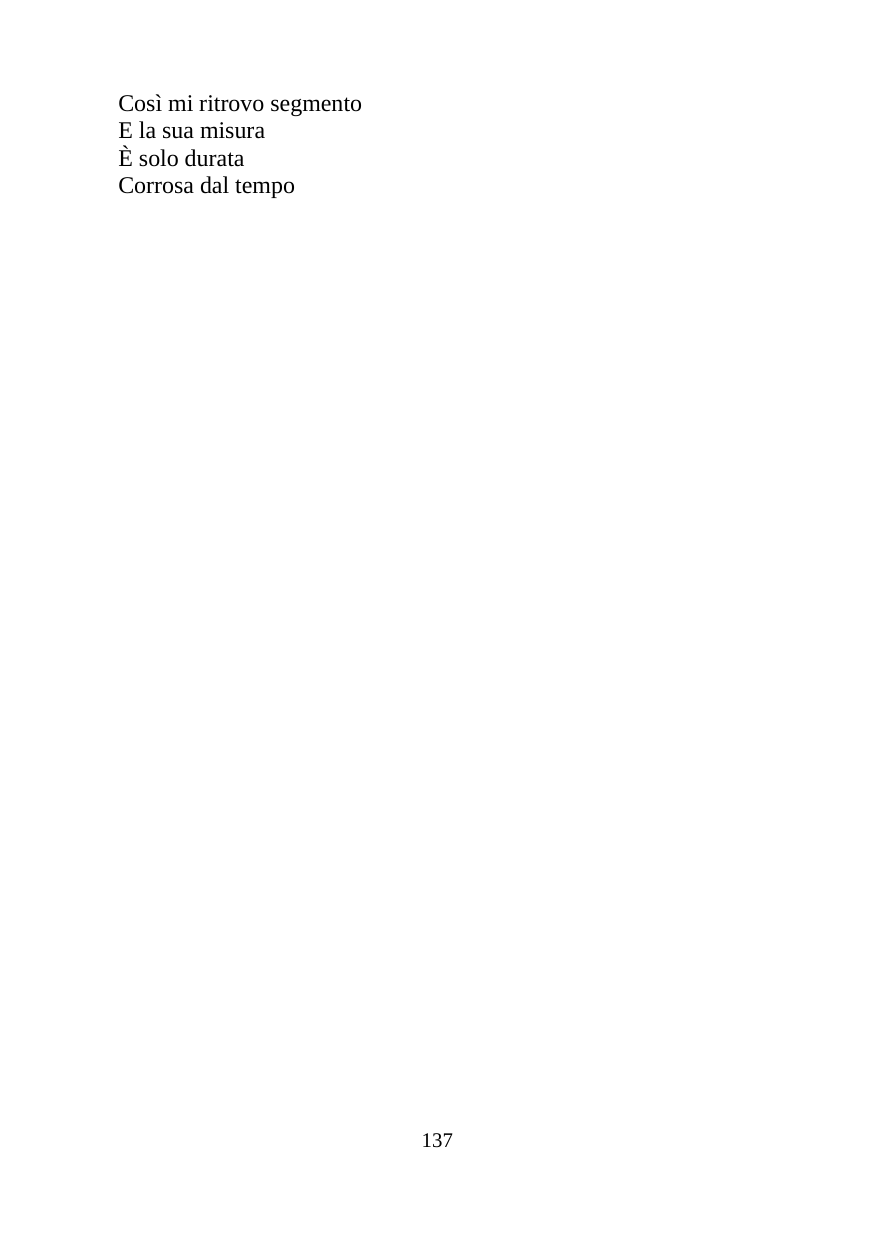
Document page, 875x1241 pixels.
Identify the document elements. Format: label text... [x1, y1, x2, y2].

text Così mi ritrovo segmento [88, 88, 786, 116]
text E la sua misura [88, 116, 786, 144]
text Corrosa dal tempo [88, 171, 786, 199]
text È solo durata [88, 144, 786, 171]
